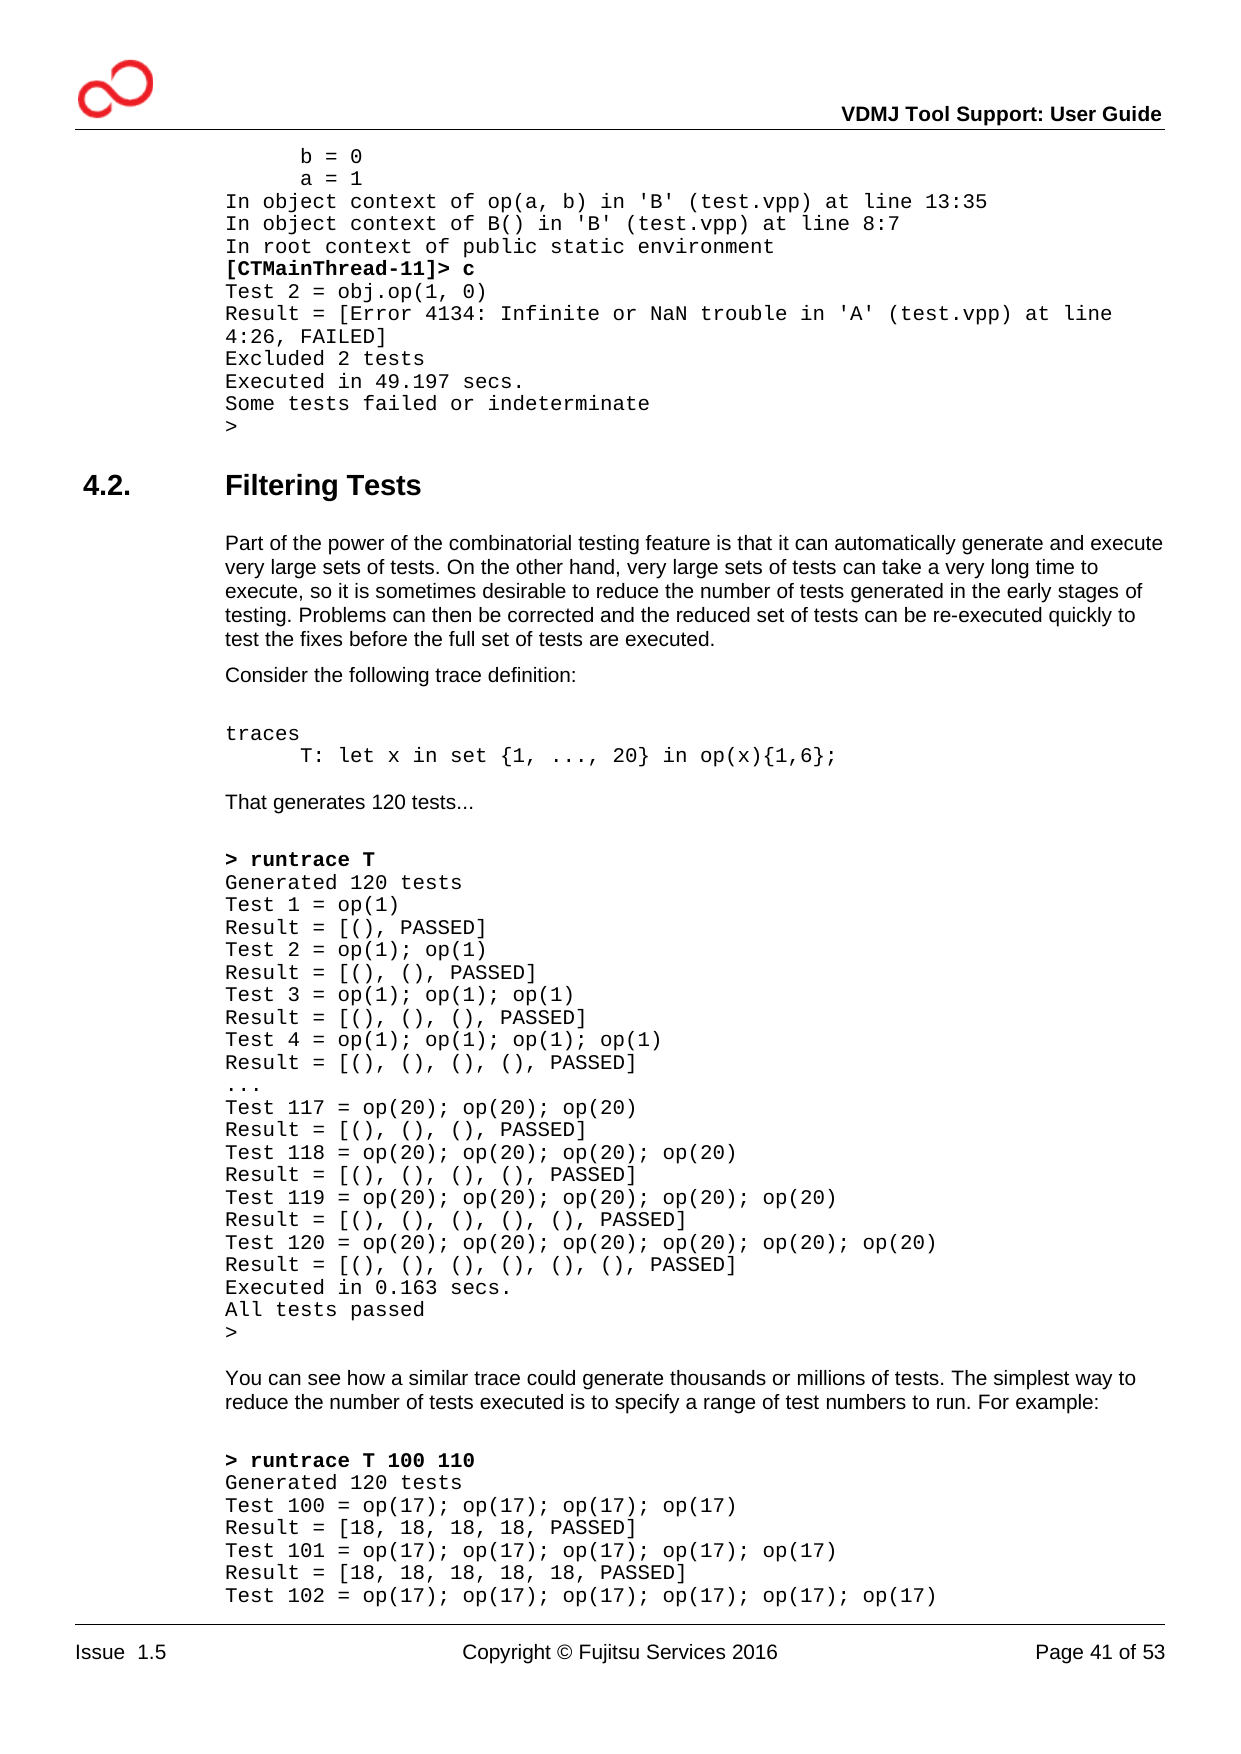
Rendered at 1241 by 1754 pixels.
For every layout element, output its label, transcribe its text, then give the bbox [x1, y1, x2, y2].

text Consider the following trace definition: [225, 663, 1165, 687]
text Result = [(), (), PASSED] [225, 961, 1165, 984]
text Excluded 2 tests [225, 348, 1165, 370]
text Test 117 = op(20); op(20); op(20) [225, 1096, 1165, 1119]
text You can see how a similar trace could generate thousands or millions of tests. The simplest way to reduce the number of tests executed is to specify a range of test numbers to run. For example: [225, 1366, 1165, 1414]
text b = 0 [225, 145, 1165, 168]
text Some tests failed or indeterminate [225, 393, 1165, 415]
text Test 119 = op(20); op(20); op(20); op(20); op(20) [225, 1186, 1165, 1209]
text a = 1 [225, 168, 1165, 190]
text Result = [(), (), (), PASSED] [225, 1006, 1165, 1029]
text > runtrace T 100 110 [225, 1449, 1165, 1472]
text Result = [(), (), (), (), (), (), PASSED] [225, 1254, 1165, 1276]
text In object context of op(a, b) in 'B' (test.vpp) at line 13:35 [225, 190, 1165, 213]
text Result = [(), PASSED] [225, 916, 1165, 939]
text In root context of public static environment [225, 235, 1165, 258]
text traces [225, 722, 1165, 745]
text Test 2 = obj.op(1, 0) [225, 280, 1165, 303]
text Test 4 = op(1); op(1); op(1); op(1) [225, 1029, 1165, 1051]
text Result = [18, 18, 18, 18, PASSED] [225, 1517, 1165, 1539]
text Executed in 49.197 secs. [225, 370, 1165, 393]
text Test 120 = op(20); op(20); op(20); op(20); op(20); op(20) [225, 1231, 1165, 1254]
text Test 102 = op(17); op(17); op(17); op(17); op(17); op(17) [225, 1584, 1165, 1607]
text Generated 120 tests [225, 871, 1165, 894]
text Test 3 = op(1); op(1); op(1) [225, 984, 1165, 1006]
text > [225, 1321, 1165, 1344]
text All tests passed [225, 1299, 1165, 1321]
text Part of the power of the combinatorial testing feature is that it can automatically generate and execute very large sets of tests. On the other hand, very large sets of tests can take a very long time to execute, so it is sometimes desirable to reduce the number of tests generated in the early stages of testing. Problems can then be corrected and the reduced set of tests can be re-executed quickly to test the fixes before the full set of tests are executed. [225, 531, 1165, 651]
text > [225, 415, 1165, 438]
text Result = [18, 18, 18, 18, 18, PASSED] [225, 1562, 1165, 1584]
text In object context of B() in 'B' (test.vpp) at line 8:7 [225, 213, 1165, 235]
text Test 100 = op(17); op(17); op(17); op(17) [225, 1494, 1165, 1517]
text Test 1 = op(1) [225, 894, 1165, 916]
text Result = [(), (), (), (), PASSED] [225, 1164, 1165, 1186]
text Result = [Error 4134: Infinite or NaN trouble in 'A' (test.vpp) at line 4:26, FAILED] [225, 303, 1165, 348]
text > runtrace T [225, 849, 1165, 871]
text Test 2 = op(1); op(1) [225, 939, 1165, 961]
text Result = [(), (), (), PASSED] [225, 1119, 1165, 1141]
text [CTMainThread-11]> c [225, 258, 1165, 280]
picture [78, 52, 153, 128]
text Executed in 0.163 secs. [225, 1276, 1165, 1299]
text Result = [(), (), (), (), PASSED] [225, 1051, 1165, 1074]
text Test 101 = op(17); op(17); op(17); op(17); op(17) [225, 1539, 1165, 1562]
text ... [225, 1074, 1165, 1096]
text T: let x in set {1, ..., 20} in op(x){1,6}; [225, 745, 1165, 767]
text Result = [(), (), (), (), (), PASSED] [225, 1209, 1165, 1231]
subtitle Filtering Tests [75, 468, 1165, 501]
text That generates 120 tests... [225, 790, 1165, 814]
text Test 118 = op(20); op(20); op(20); op(20) [225, 1141, 1165, 1164]
text Generated 120 tests [225, 1472, 1165, 1494]
